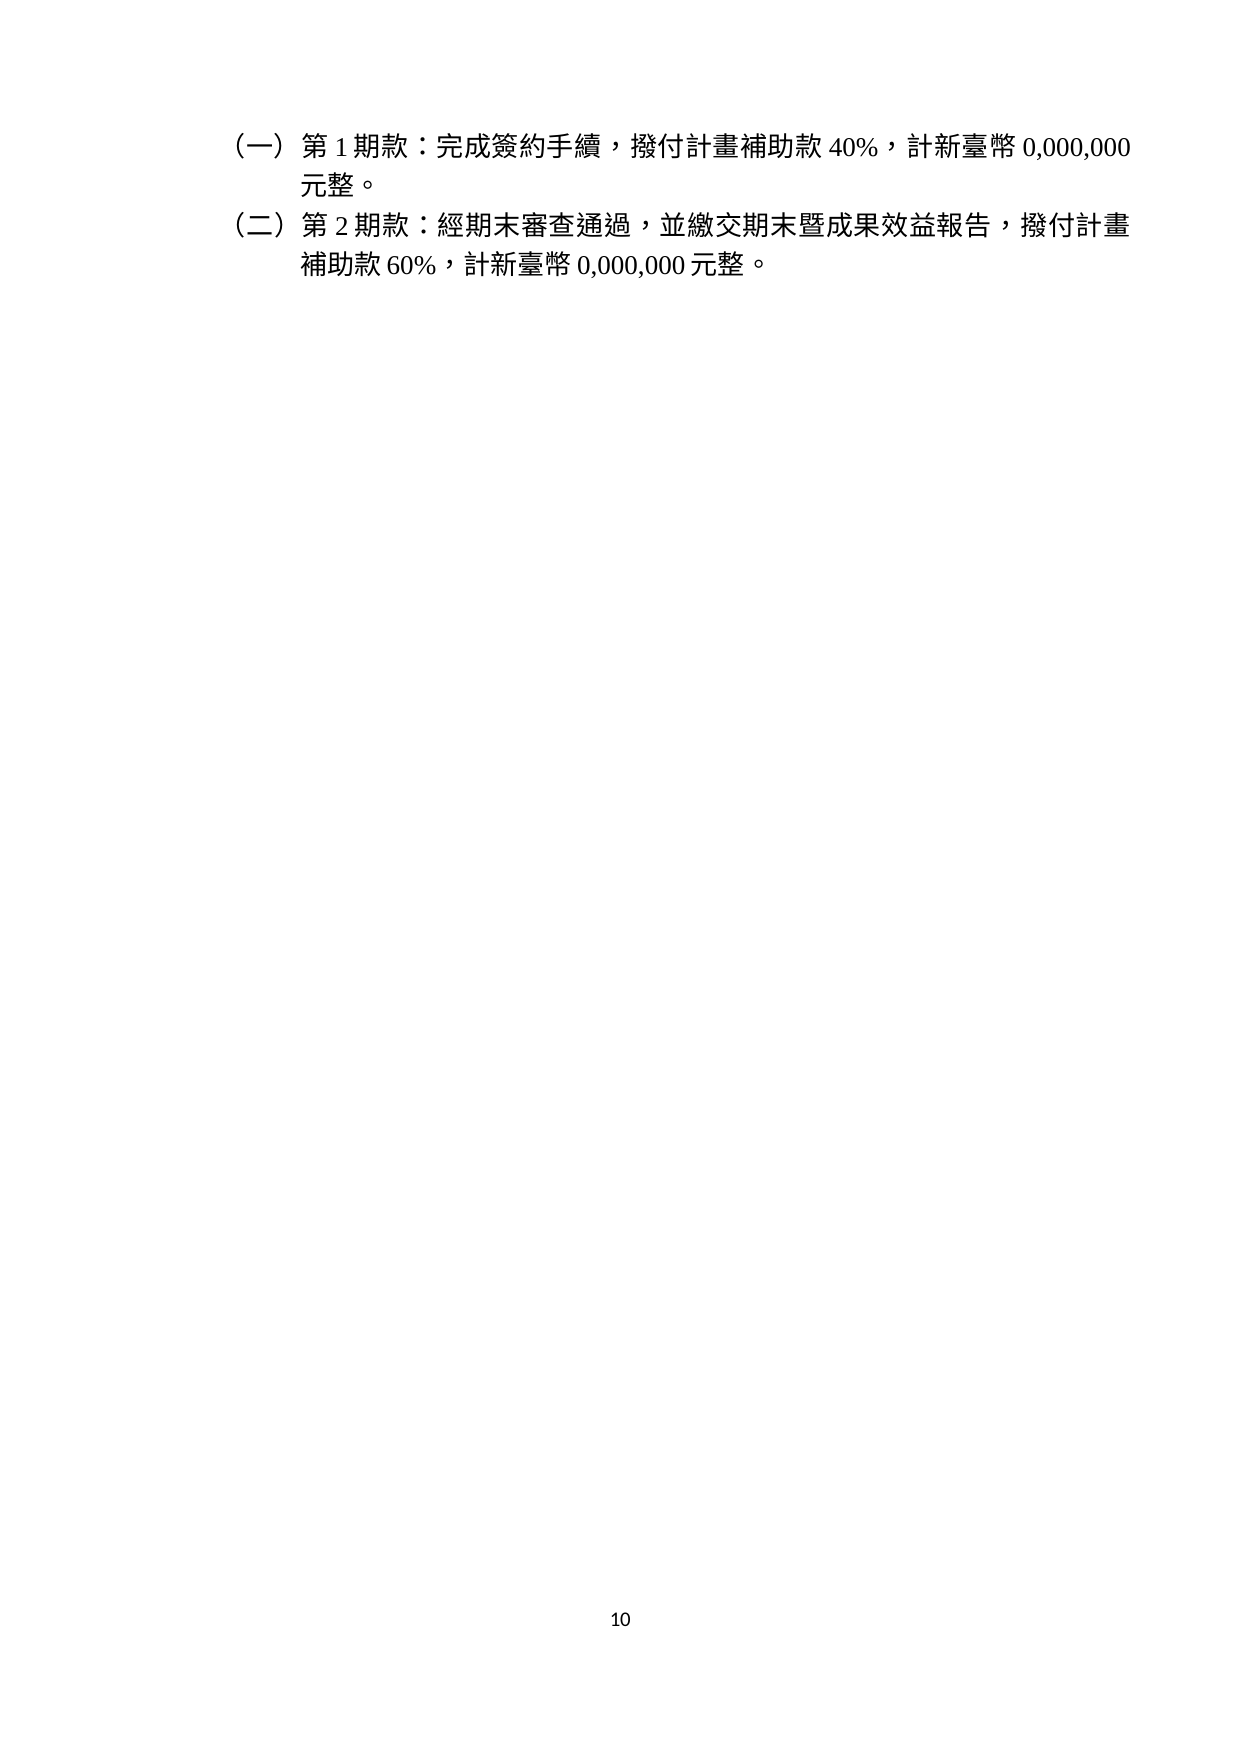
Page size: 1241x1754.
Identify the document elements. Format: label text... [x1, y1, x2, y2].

text （一）第1期款：完成簽約手續，撥付計畫補助款40%，計新臺幣0,000,000元整。 [218, 125, 1131, 203]
text （二）第2期款：經期末審查通過，並繳交期末暨成果效益報告，撥付計畫補助款60%，計新臺幣0,000,000元整。 [218, 203, 1131, 282]
